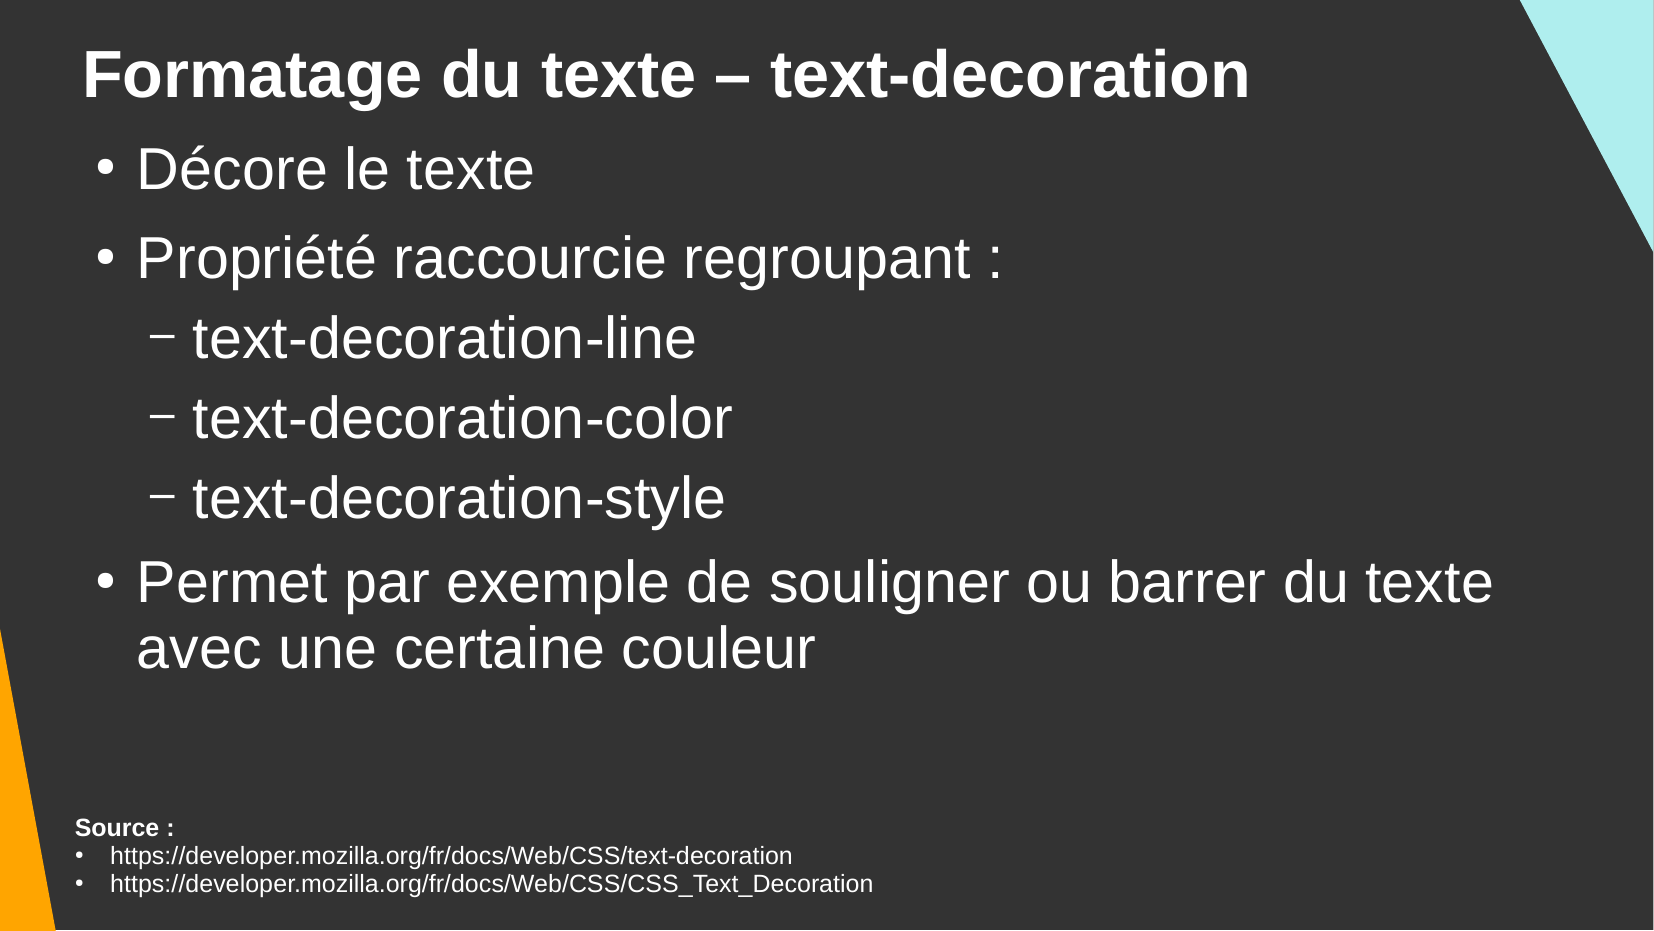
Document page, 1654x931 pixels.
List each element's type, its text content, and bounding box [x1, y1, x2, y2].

list Décore le texte Propriété raccourcie regroupant : text-decoration-line text-decoration-color text-decoration-style Permet par exemple de souligner ou barrer du texte avec une certaine couleur [80, 135, 1605, 683]
text_box [0, 628, 56, 931]
text_box Source : https://developer.mozilla.org/fr/docs/Web/CSS/text-decoration https://developer.mozilla.org/fr/docs/Web/CSS/CSS_Text_Decoration [60, 806, 1546, 905]
text_box [1519, 0, 1654, 254]
title Formatage du texte – text-decoration [82, 37, 1571, 114]
